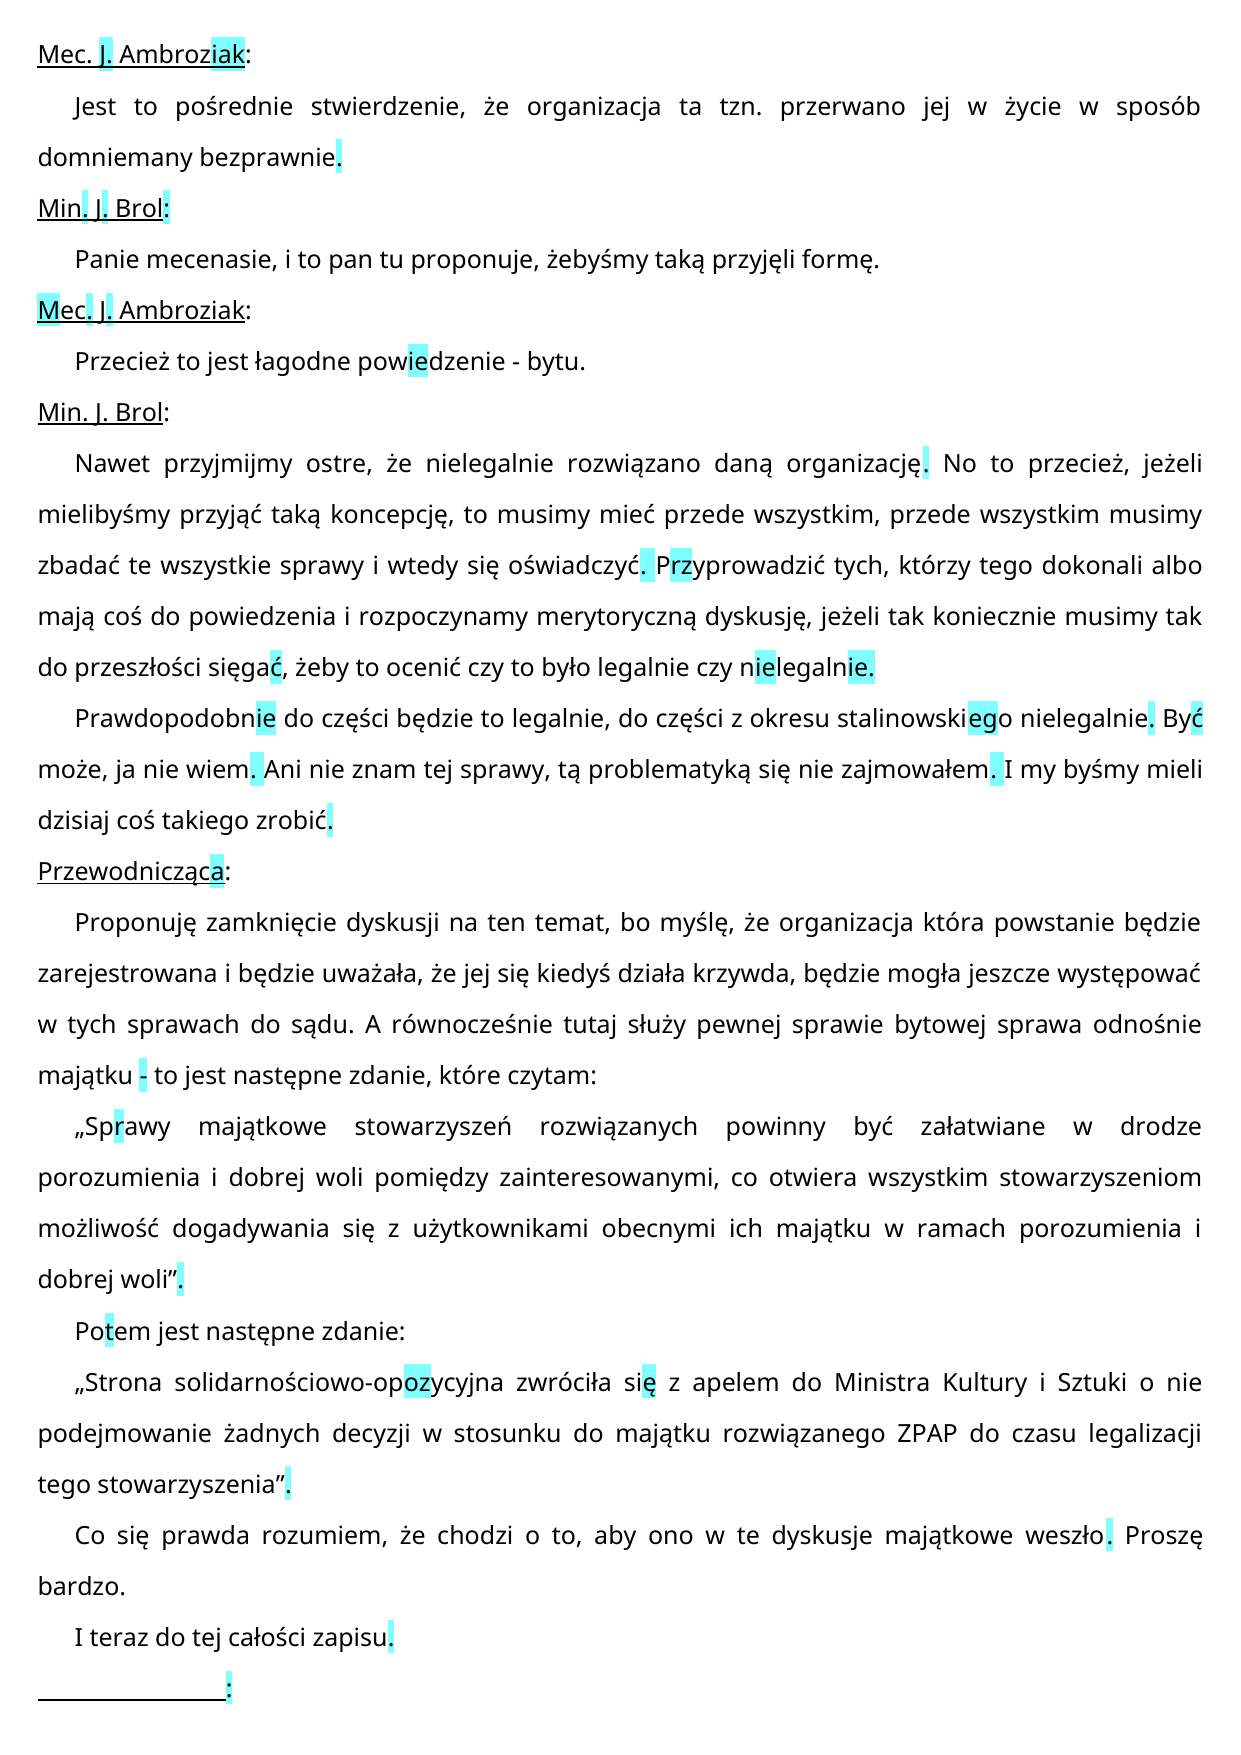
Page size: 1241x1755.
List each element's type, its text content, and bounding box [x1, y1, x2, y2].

text Jest to pośrednie stwierdzenie, że organizacja ta tzn. przerwano jej w życie w sposób domniemany bezprawnie. [37, 88, 1203, 173]
text „Sprawy majątkowe stowarzyszeń rozwiązanych powinny być załatwiane w drodze porozumienia i dobrej woli pomiędzy zainteresowanymi, co otwiera wszystkim stowarzyszeniom możliwość dogadywania się z użytkownikami obecnymi ich majątku w ramach porozumienia i dobrej woli”. [37, 1109, 1203, 1296]
text Przecież to jest łagodne powiedzenie - bytu. [37, 343, 1203, 377]
text Co się prawda rozumiem, że chodzi o to, aby ono w te dyskusje majątkowe weszło. Proszę bardzo. [37, 1517, 1203, 1602]
text I teraz do tej całości zapisu. [37, 1619, 1203, 1653]
text Mec. J. Ambroziak: [37, 292, 1203, 326]
text Potem jest następne zdanie: [37, 1313, 1203, 1347]
text Prawdopodobnie do części będzie to legalnie, do części z okresu stalinowskiego nielegalnie. Być może, ja nie wiem. Ani nie znam tej sprawy, tą problematyką się nie zajmowałem. I my byśmy mieli dzisiaj coś takiego zrobić. [37, 701, 1203, 837]
text Proponuję zamknięcie dyskusji na ten temat, bo myślę, że organizacja która powstanie będzie zarejestrowana i będzie uważała, że jej się kiedyś działa krzywda, będzie mogła jeszcze występować w tych sprawach do sądu. A równocześnie tutaj służy pewnej sprawie bytowej sprawa odnośnie majątku - to jest następne zdanie, które czytam: [37, 905, 1203, 1092]
text Min. J. Brol: [37, 190, 1203, 224]
text Panie mecenasie, i to pan tu proponuje, żebyśmy taką przyjęli formę. [37, 241, 1203, 275]
text Mec. J. Ambroziak: [37, 37, 1203, 71]
text Min. J. Brol: [37, 394, 1203, 428]
text Nawet przyjmijmy ostre, że nielegalnie rozwiązano daną organizację. No to przecież, jeżeli mielibyśmy przyjąć taką koncepcję, to musimy mieć przede wszystkim, przede wszystkim musimy zbadać te wszystkie sprawy i wtedy się oświadczyć. Przyprowadzić tych, którzy tego dokonali albo mają coś do powiedzenia i rozpoczynamy merytoryczną dyskusję, jeżeli tak koniecznie musimy tak do przeszłości sięgać, żeby to ocenić czy to było legalnie czy nielegalnie. [37, 446, 1203, 684]
text : [37, 1671, 1203, 1704]
text „Strona solidarnościowo-opozycyjna zwróciła się z apelem do Ministra Kultury i Sztuki o nie podejmowanie żadnych decyzji w stosunku do majątku rozwiązanego ZPAP do czasu legalizacji tego stowarzyszenia”. [37, 1364, 1203, 1500]
text Przewodnicząca: [37, 854, 1203, 888]
